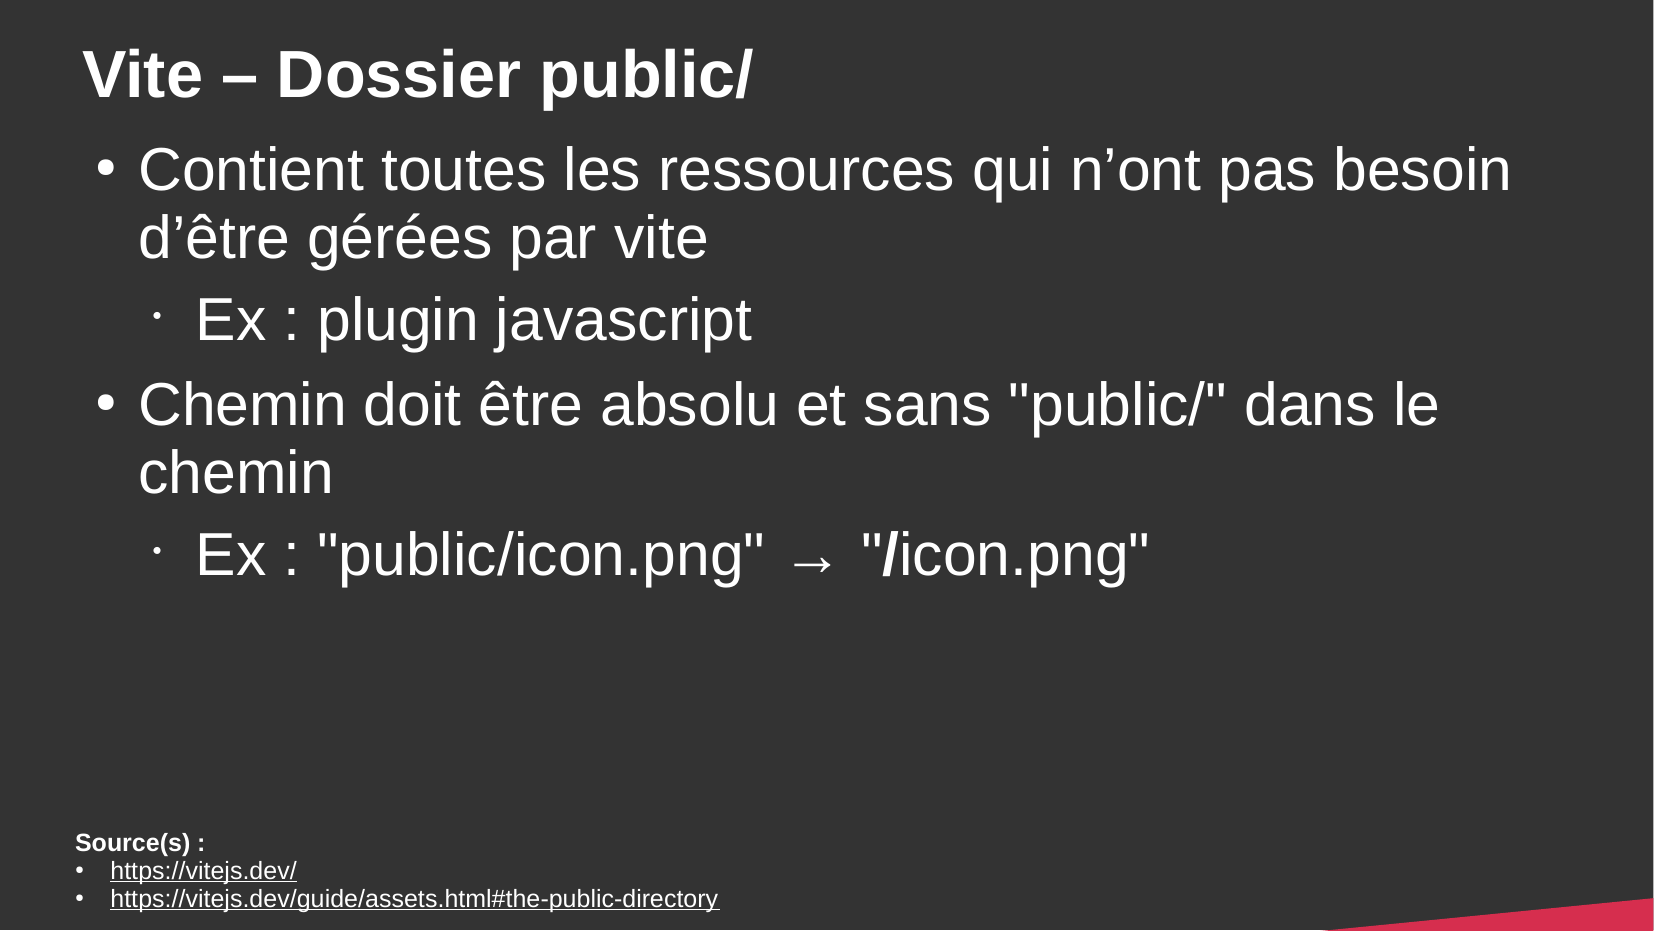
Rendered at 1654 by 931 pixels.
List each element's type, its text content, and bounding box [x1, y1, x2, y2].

list Contient toutes les ressources qui n’ont pas besoin d’être gérées par vite Ex : plugin javascript Chemin doit être absolu et sans "public/" dans le chemin Ex : "public/icon.png" → "/icon.png" [80, 135, 1619, 591]
text_box Source(s) : https://vitejs.dev/ https://vitejs.dev/guide/assets.html#the-public-directory [60, 821, 1546, 931]
text_box [1546, 898, 1654, 931]
title Vite – Dossier public/ [82, 37, 1571, 112]
